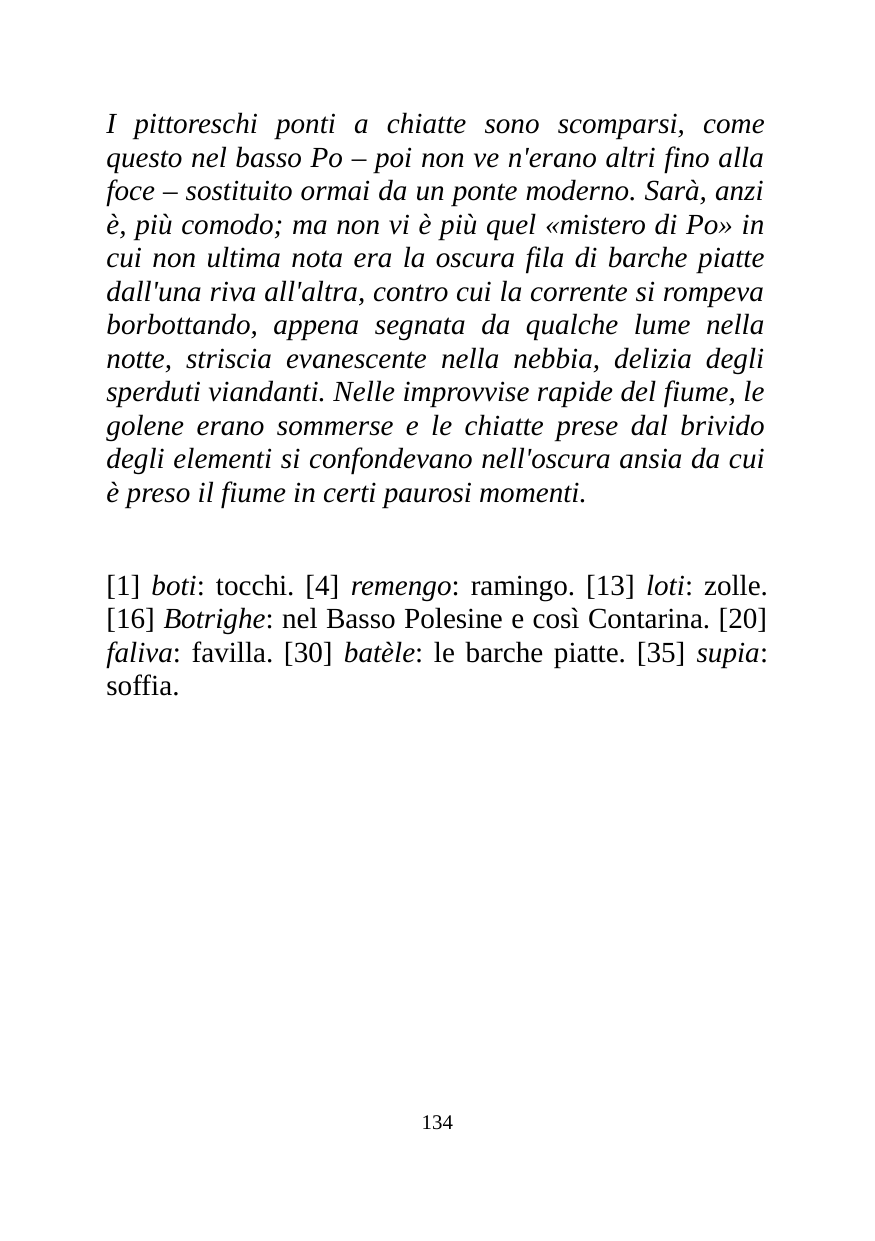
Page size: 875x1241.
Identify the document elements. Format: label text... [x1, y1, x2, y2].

text [1] boti: tocchi. [4] remengo: ramingo. [13] loti: zolle. [16] Botrighe: nel Basso Polesine e così Contarina. [20] faliva: favilla. [30] batèle: le barche piatte. [35] supia: soffia. [106, 568, 768, 702]
text I pittoreschi ponti a chiatte sono scomparsi, come questo nel basso Po – poi non ve n'erano altri fino alla foce – sostituito ormai da un ponte moderno. Sarà, anzi è, più comodo; ma non vi è più quel «mistero di Po» in cui non ultima nota era la oscura fila di barche piatte dall'una riva all'altra, contro cui la corrente si rompeva borbottando, appena segnata da qualche lume nella notte, striscia evanescente nella nebbia, delizia degli sperduti viandanti. Nelle improvvise rapide del fiume, le golene erano sommerse e le chiatte prese dal brivido degli elementi si confondevano nell'oscura ansia da cui è preso il fiume in certi paurosi momenti. [106, 106, 768, 509]
